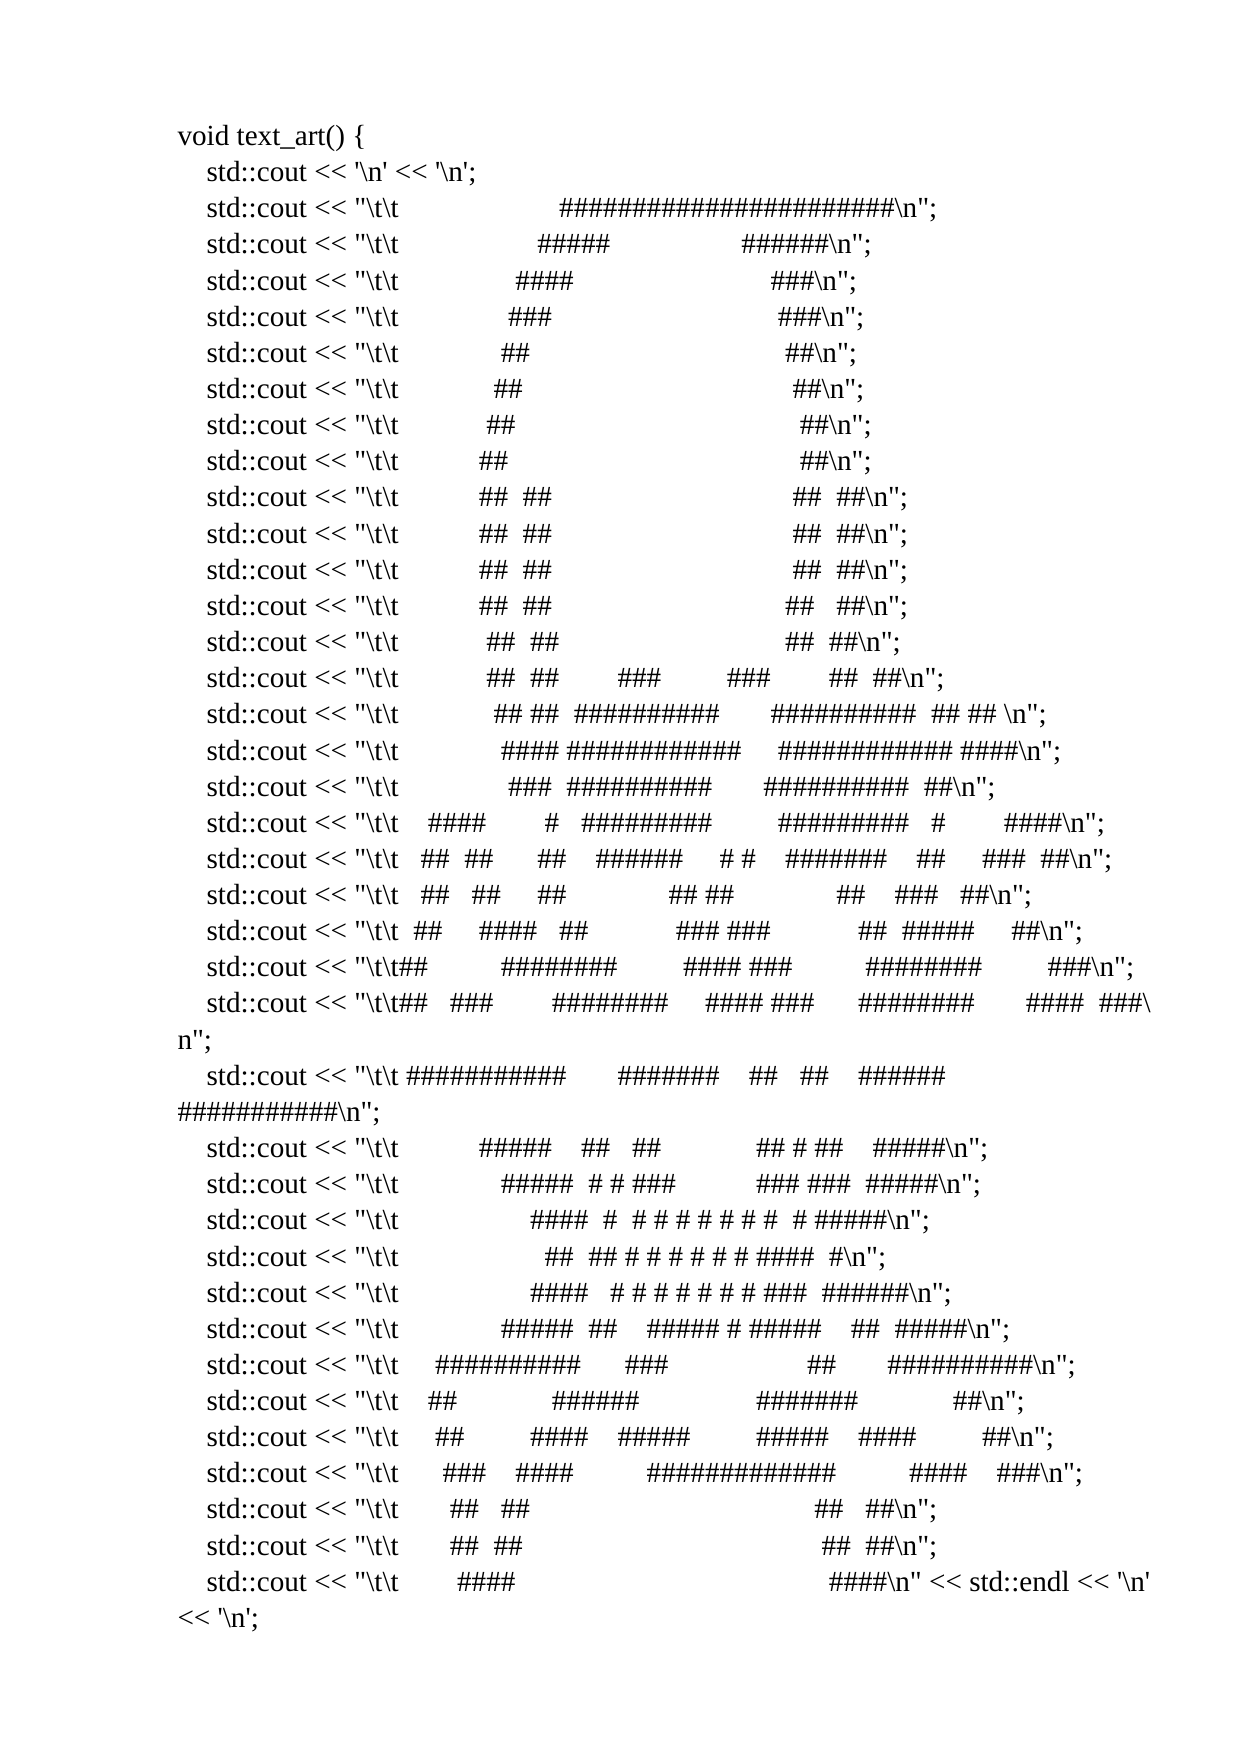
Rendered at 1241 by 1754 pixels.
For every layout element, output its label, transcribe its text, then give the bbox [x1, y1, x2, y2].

text std::cout << "\t\t ## ## ## ##\n"; [177, 1492, 1152, 1525]
text std::cout << "\t\t ## ###### ####### ##\n"; [177, 1383, 1152, 1417]
text std::cout << "\t\t ## ##\n"; [177, 407, 1152, 441]
text std::cout << "\t\t ## ## ## ###### # # ####### ## ### ##\n"; [177, 841, 1152, 874]
text std::cout << "\t\t ########### ####### ## ## ###### ###########\n"; [177, 1058, 1152, 1128]
text std::cout << "\t\t ## ## ## ##\n"; [177, 516, 1152, 549]
text std::cout << "\t\t ## ##\n"; [177, 371, 1152, 405]
text std::cout << "\t\t ### ########## ########## ##\n"; [177, 769, 1152, 802]
text std::cout << "\t\t #######################\n"; [177, 190, 1152, 224]
text std::cout << "\t\t #### ############ ############ ####\n"; [177, 733, 1152, 766]
text std::cout << "\t\t #### # ######### ######### # ####\n"; [177, 805, 1152, 838]
text std::cout << "\t\t ## ## ## ##\n"; [177, 588, 1152, 622]
text std::cout << "\t\t ########## ### ## ##########\n"; [177, 1347, 1152, 1381]
text void text_art() { [177, 118, 1152, 152]
text std::cout << "\t\t ## ## ### ### ## ##\n"; [177, 660, 1152, 694]
text std::cout << "\t\t ##### ######\n"; [177, 227, 1152, 260]
text std::cout << "\t\t ##### # # ### ### ### #####\n"; [177, 1166, 1152, 1200]
text std::cout << "\t\t #### ####\n" << std::endl << '\n' << '\n'; [177, 1564, 1152, 1634]
text std::cout << "\t\t## ######## #### ### ######## ###\n"; [177, 949, 1152, 983]
text std::cout << "\t\t ## ##\n"; [177, 335, 1152, 368]
text std::cout << "\t\t ## ## ## ## ## ## ### ##\n"; [177, 877, 1152, 911]
text std::cout << '\n' << '\n'; [177, 154, 1152, 188]
text std::cout << "\t\t ## ## ########## ########## ## ## \n"; [177, 696, 1152, 730]
text std::cout << "\t\t ### #### ############# #### ###\n"; [177, 1456, 1152, 1489]
text std::cout << "\t\t ### ###\n"; [177, 299, 1152, 332]
text std::cout << "\t\t## ### ######## #### ### ######## #### ###\n"; [177, 986, 1152, 1055]
text std::cout << "\t\t ## #### ##### ##### #### ##\n"; [177, 1419, 1152, 1453]
text std::cout << "\t\t ## ## ## ##\n"; [177, 1528, 1152, 1561]
text std::cout << "\t\t ## ## ## ##\n"; [177, 479, 1152, 513]
text std::cout << "\t\t #### ###\n"; [177, 263, 1152, 296]
text std::cout << "\t\t ## #### ## ### ### ## ##### ##\n"; [177, 913, 1152, 947]
text std::cout << "\t\t ## ## ## ##\n"; [177, 552, 1152, 585]
text std::cout << "\t\t #### # # # # # # # ### ######\n"; [177, 1275, 1152, 1308]
text std::cout << "\t\t ##### ## ##### # ##### ## #####\n"; [177, 1311, 1152, 1344]
text std::cout << "\t\t ## ## ## ##\n"; [177, 624, 1152, 658]
text std::cout << "\t\t ## ##\n"; [177, 443, 1152, 477]
text std::cout << "\t\t ## ## # # # # # # #### #\n"; [177, 1239, 1152, 1272]
text std::cout << "\t\t #### # # # # # # # # # #####\n"; [177, 1202, 1152, 1236]
text std::cout << "\t\t ##### ## ## ## # ## #####\n"; [177, 1130, 1152, 1164]
